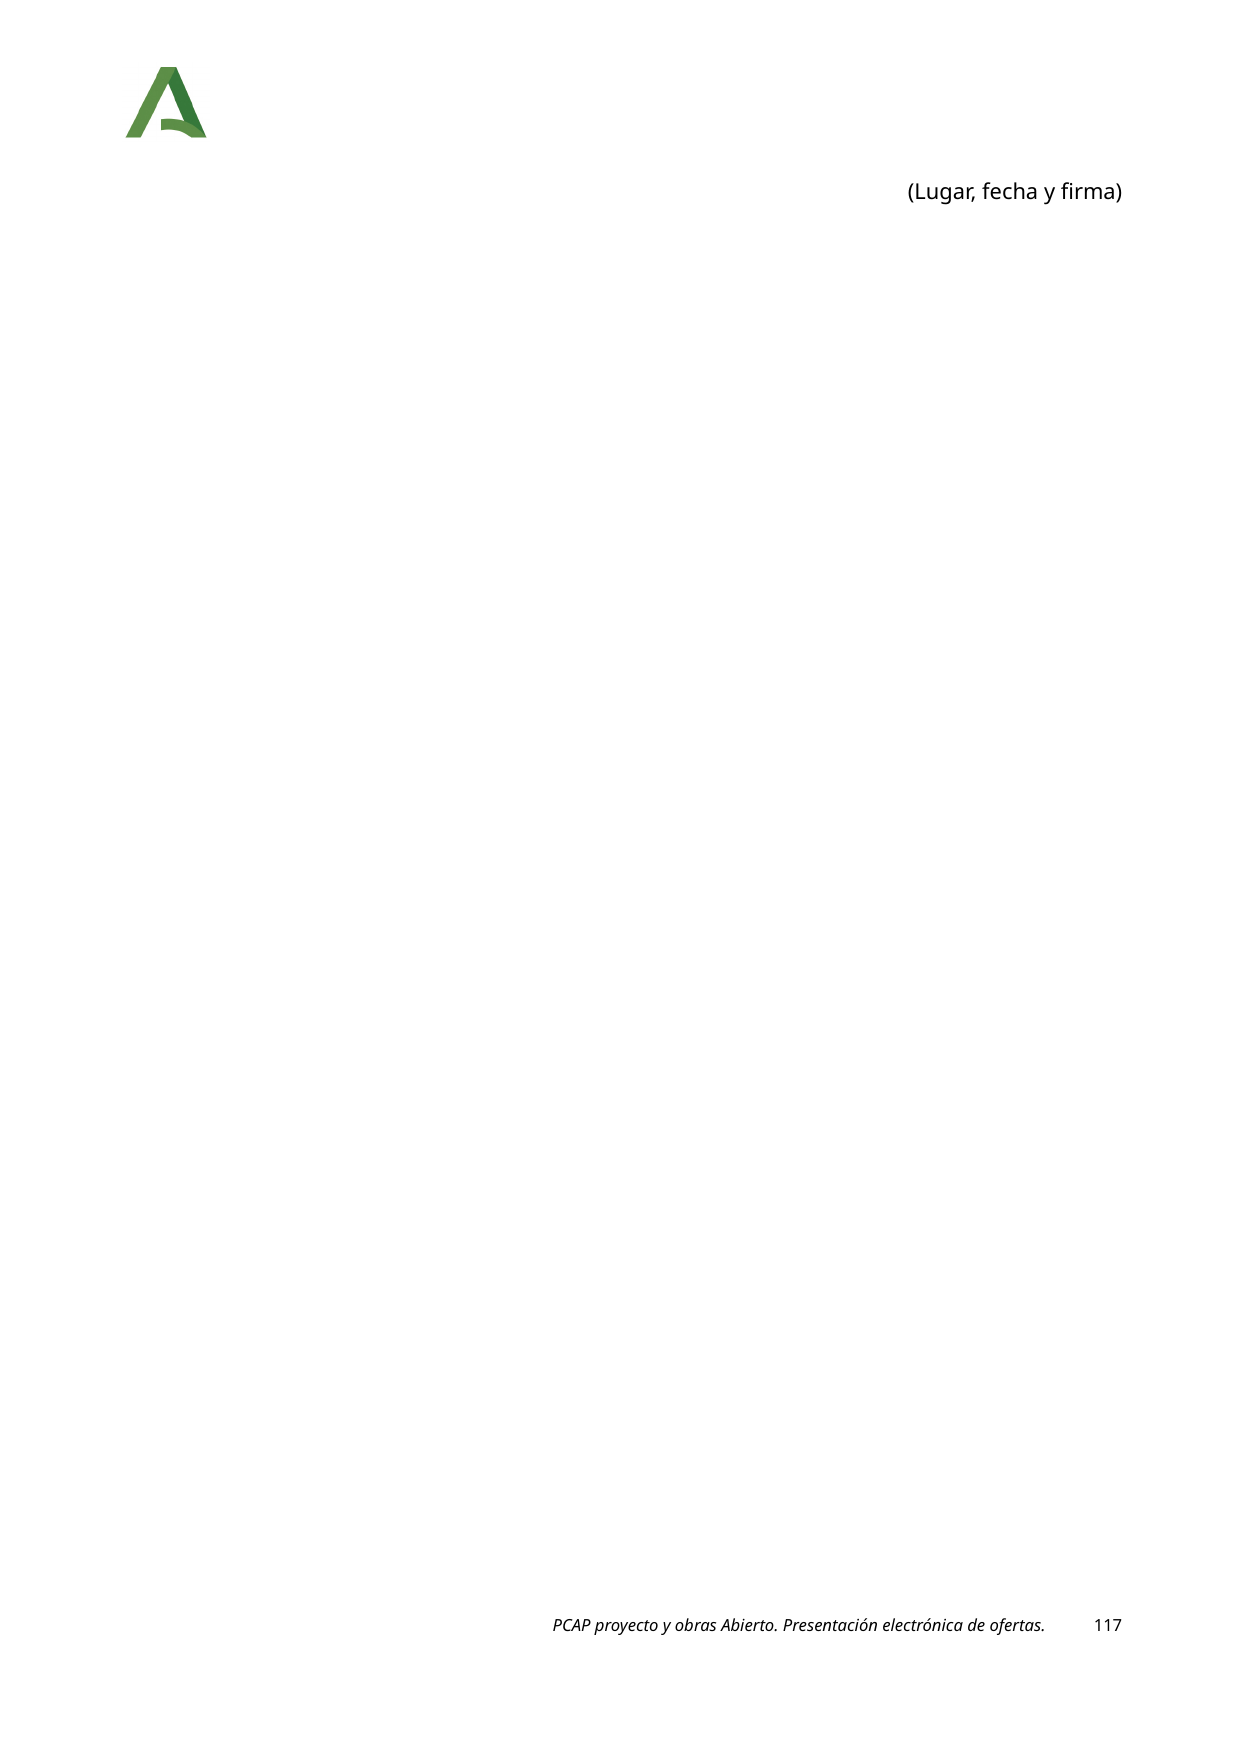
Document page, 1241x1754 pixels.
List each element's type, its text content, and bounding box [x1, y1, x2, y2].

picture [121, 62, 210, 142]
text (Lugar, fecha y firma) [118, 176, 1122, 206]
